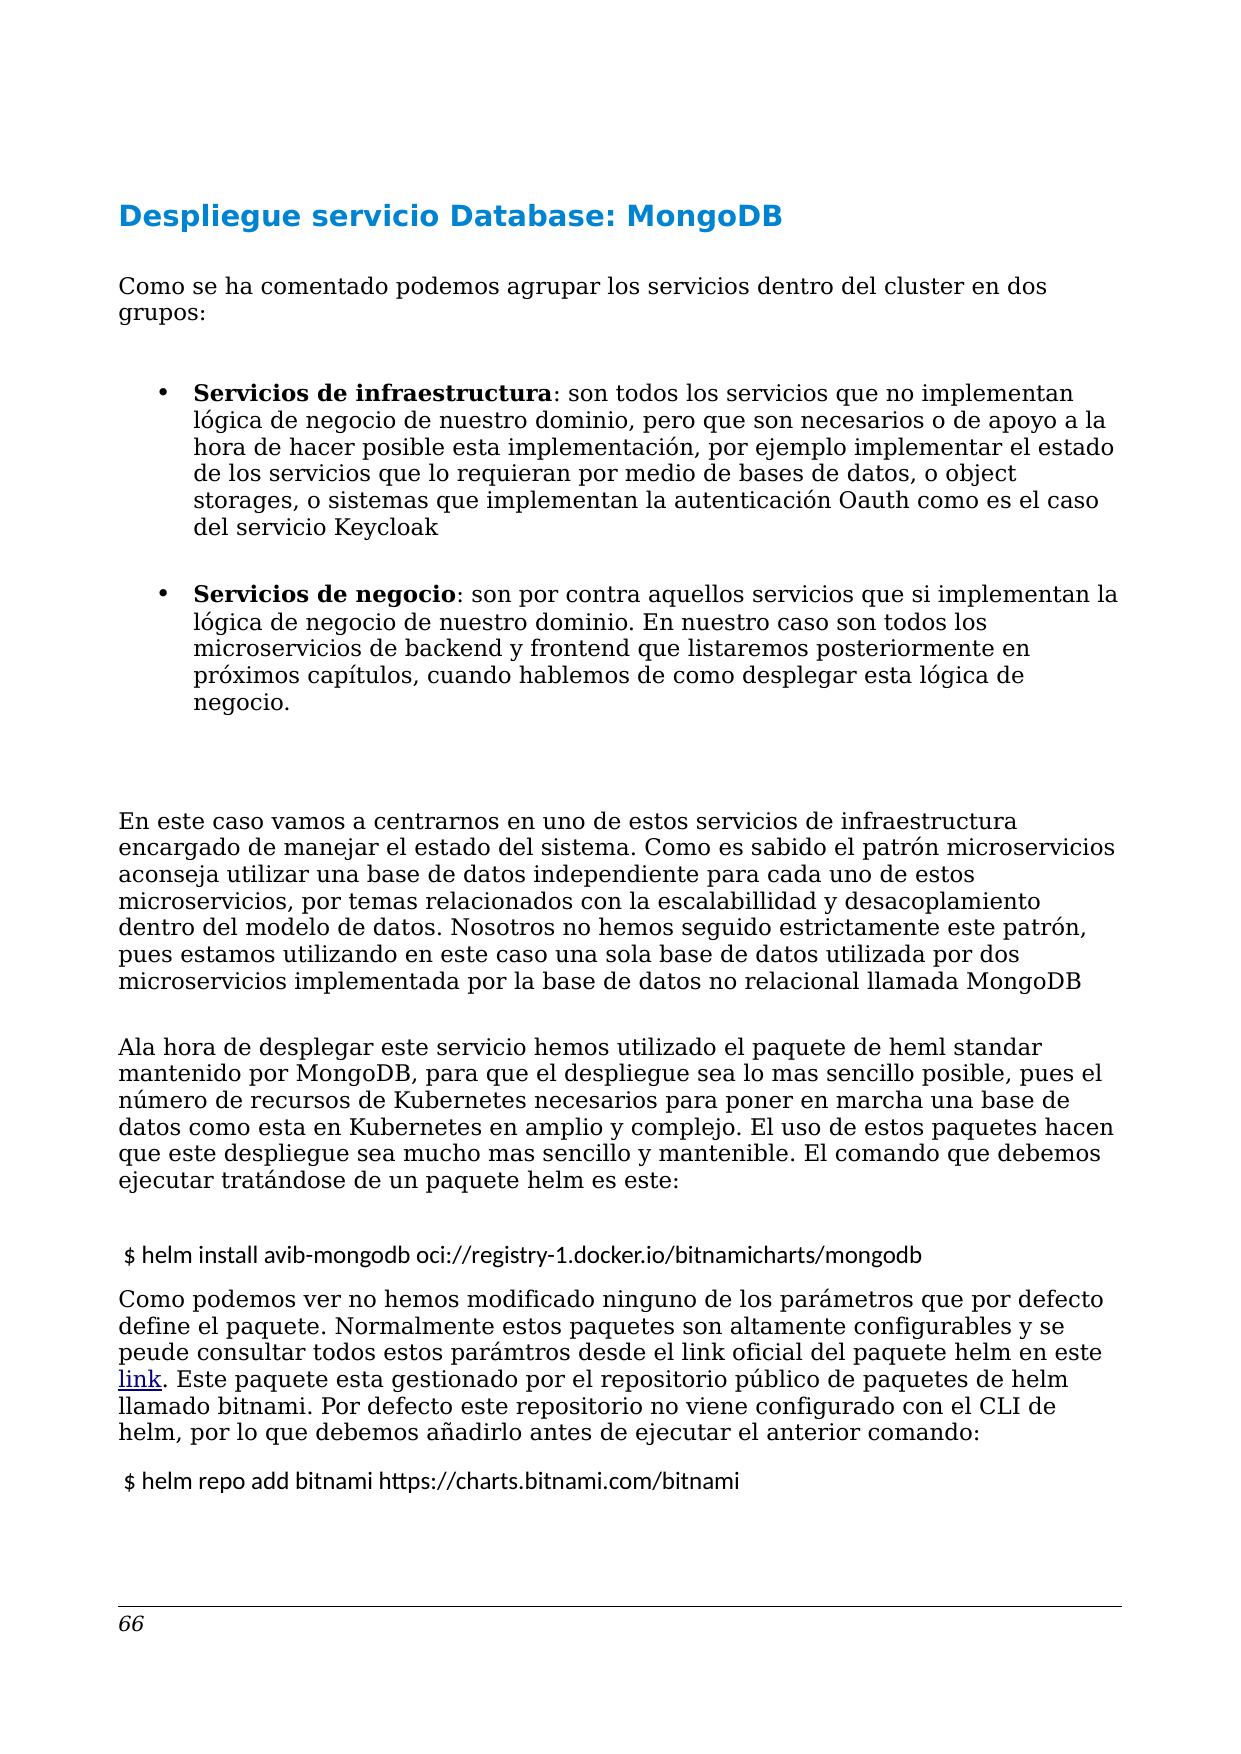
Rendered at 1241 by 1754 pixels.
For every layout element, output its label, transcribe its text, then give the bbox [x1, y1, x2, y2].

list Servicios de negocio: son por contra aquellos servicios que si implementan la lógica de negocio de nuestro dominio. En nuestro caso son todos los microservicios de backend y frontend que listaremos posteriormente en próximos capítulos, cuando hablemos de como desplegar esta lógica de negocio. [156, 579, 1122, 795]
text Como se ha comentado podemos agrupar los servicios dentro del cluster en dos grupos: [118, 246, 1122, 326]
list Servicios de infraestructura: son todos los servicios que no implementan lógica de negocio de nuestro dominio, pero que son necesarios o de apoyo a la hora de hacer posible esta implementación, por ejemplo implementar el estado de los servicios que lo requieran por medio de bases de datos, o object storages, o sistemas que implementan la autenticación Oauth como es el caso del servicio Keycloak [156, 378, 1122, 567]
subtitle Despliegue servicio Database: MongoDB [118, 200, 1122, 234]
text Ala hora de desplegar este servicio hemos utilizado el paquete de heml standar mantenido por MongoDB, para que el despliegue sea lo mas sencillo posible, pues el número de recursos de Kubernetes necesarios para poner en marcha una base de datos como esta en Kubernetes en amplio y complejo. El uso de estos paquetes hacen que este despliegue sea mucho mas sencillo y mantenible. El comando que debemos ejecutar tratándose de un paquete helm es este: [118, 1007, 1122, 1220]
text En este caso vamos a centrarnos en uno de estos servicios de infraestructura encargado de manejar el estado del sistema. Como es sabido el patrón microservicios aconseja utilizar una base de datos independiente para cada uno de estos microservicios, por temas relacionados con la escalabillidad y desacoplamiento dentro del modelo de datos. Nosotros no hemos seguido estrictamente este patrón, pues estamos utilizando en este caso una sola base de datos utilizada por dos microservicios implementada por la base de datos no relacional llamada MongoDB [118, 808, 1122, 994]
text Como podemos ver no hemos modificado ninguno de los parámetros que por defecto define el paquete. Normalmente estos paquetes son altamente configurables y se peude consultar todos estos parámtros desde el link oficial del paquete helm en este link. Este paquete esta gestionado por el repositorio público de paquetes de helm llamado bitnami. Por defecto este repositorio no viene configurado con el CLI de helm, por lo que debemos añadirlo antes de ejecutar el anterior comando: [118, 1233, 1122, 1446]
